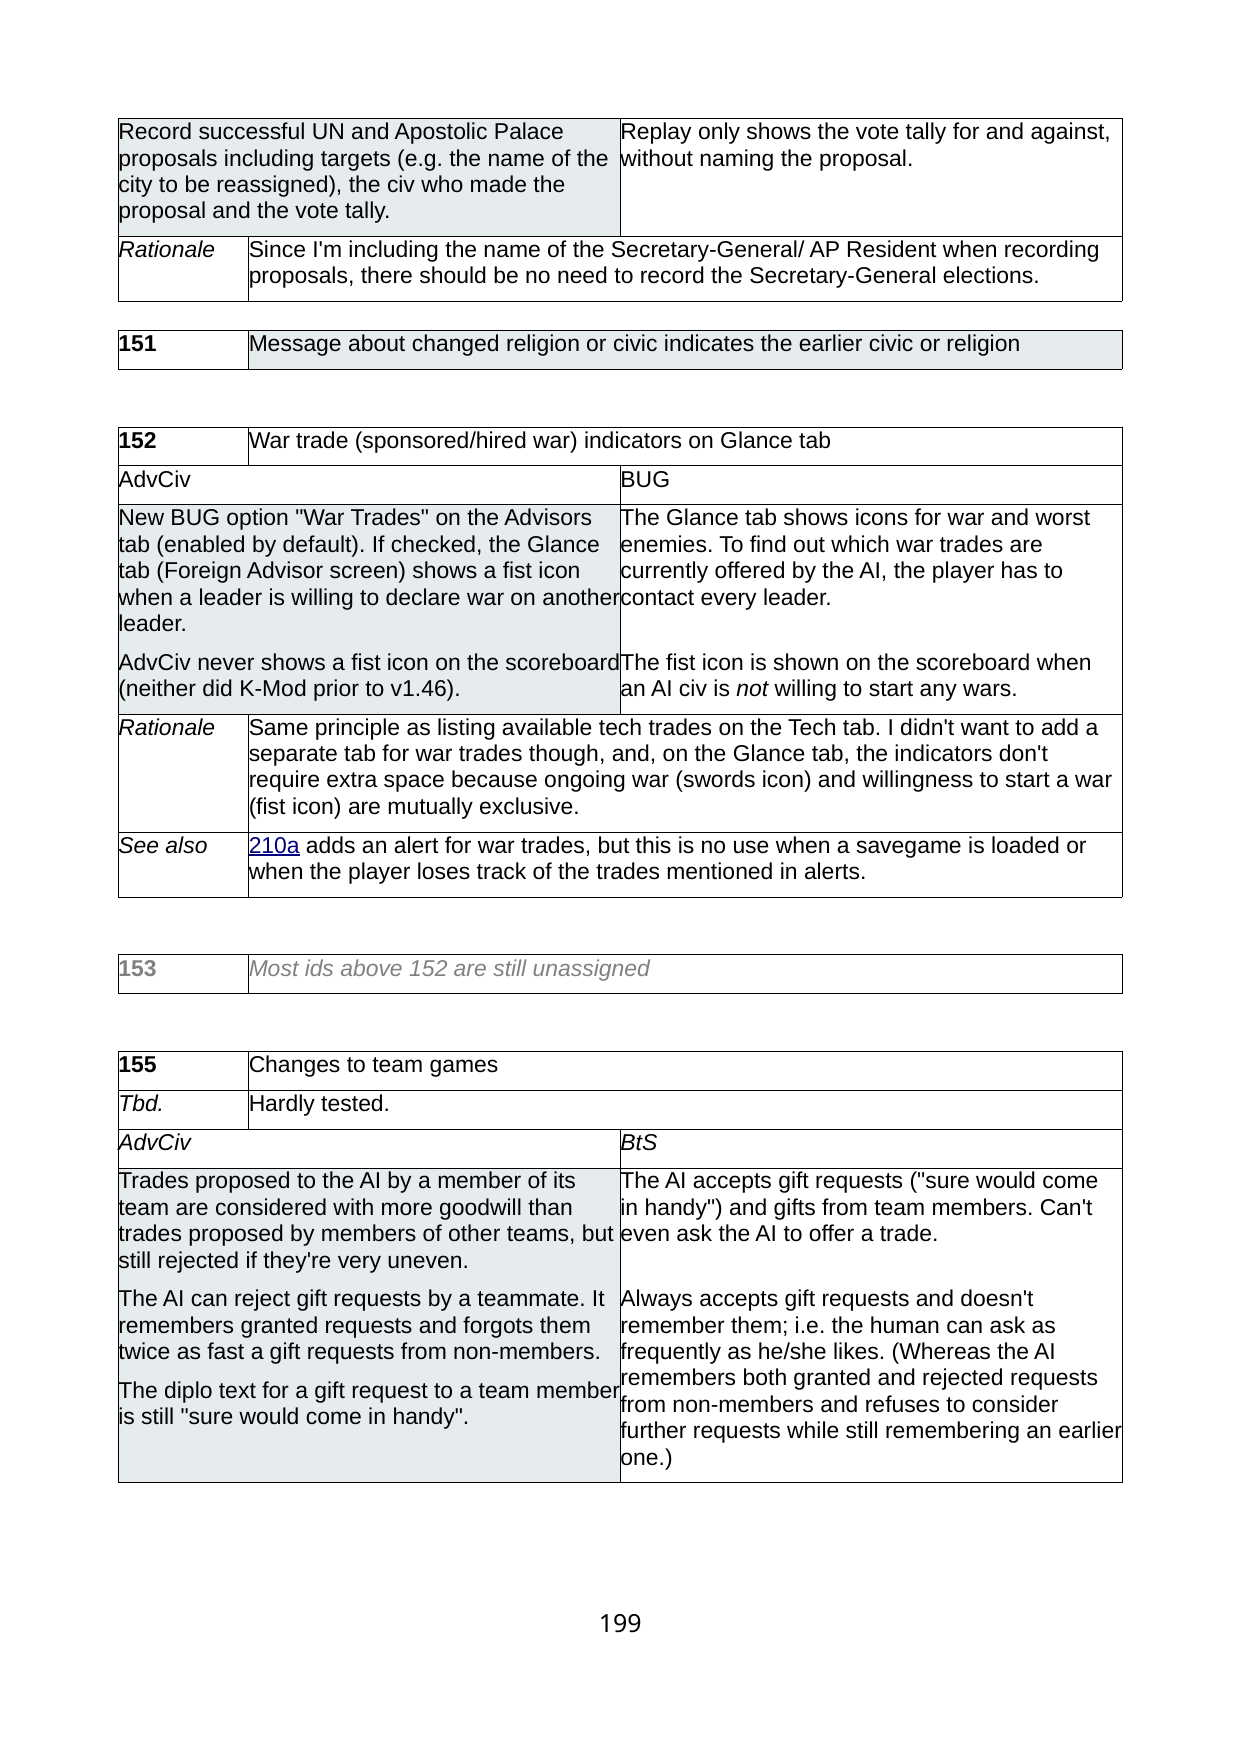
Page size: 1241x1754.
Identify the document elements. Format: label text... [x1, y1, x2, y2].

table_cell BtS [621, 1130, 1122, 1167]
table_header Changes to team games [249, 1052, 1122, 1090]
table_cell The AI accepts gift requests ("sure would come in handy") and gifts from team members. Can't even ask the AI to offer a trade. Always accepts gift requests and doesn't remember them; i.e. the human can ask as frequently as he/she likes. (Whereas the AI remembers both granted and rejected requests from non-members and refuses to consider further requests while still remembering an earlier one.) [621, 1169, 1122, 1482]
table_cell Hardly tested. [249, 1091, 1122, 1128]
table_cell BUG [621, 466, 1122, 504]
table_header Most ids above 152 are still unassigned [249, 955, 1122, 993]
table_cell Rationale [119, 715, 248, 832]
table_cell New BUG option "War Trades" on the Advisors tab (enabled by default). If checked, the Glance tab (Foreign Advisor screen) shows a fist icon when a leader is willing to declare war on another leader. AdvCiv never shows a fist icon on the scoreboard (neither did K-Mod prior to v1.46). [119, 505, 620, 714]
table_cell Tbd. [119, 1091, 248, 1128]
table_cell Same principle as listing available tech trades on the Tech tab. I didn't want to add a separate tab for war trades though, and, on the Glance tab, the indicators don't require extra space because ongoing war (swords icon) and willingness to start a war (fist icon) are mutually exclusive. [249, 715, 1122, 832]
table_cell The Glance tab shows icons for war and worst enemies. To find out which war trades are currently offered by the AI, the player has to contact every leader. The fist icon is shown on the scoreboard when an AI civ is not willing to start any wars. [621, 505, 1122, 714]
table_cell Rationale [119, 237, 248, 301]
table_header 151 [119, 331, 248, 369]
table_cell Record successful UN and Apostolic Palace proposals including targets (e.g. the name of the city to be reassigned), the civ who made the proposal and the vote tally. [119, 119, 620, 236]
table_cell AdvCiv [119, 466, 620, 504]
table_cell Replay only shows the vote tally for and against, without naming the proposal. [621, 119, 1122, 236]
table_cell Trades proposed to the AI by a member of its team are considered with more goodwill than trades proposed by members of other teams, but still rejected if they're very uneven. The AI can reject gift requests by a teammate. It remembers granted requests and forgots them twice as fast a gift requests from non-members. The diplo text for a gift request to a team member is still "sure would come in handy". [119, 1169, 620, 1482]
table_cell See also [119, 833, 248, 897]
table_header War trade (sponsored/hired war) indicators on Glance tab [249, 428, 1122, 465]
table_cell AdvCiv [119, 1130, 620, 1167]
table_cell 210a adds an alert for war trades, but this is no use when a savegame is loaded or when the player loses track of the trades mentioned in alerts. [249, 833, 1122, 897]
table_header 152 [119, 428, 248, 465]
table_header 155 [119, 1052, 248, 1090]
table_header Message about changed religion or civic indicates the earlier civic or religion [249, 331, 1122, 369]
table_cell Since I'm including the name of the Secretary-General/ AP Resident when recording proposals, there should be no need to record the Secretary-General elections. [249, 237, 1122, 301]
table_header 153 [119, 955, 248, 993]
